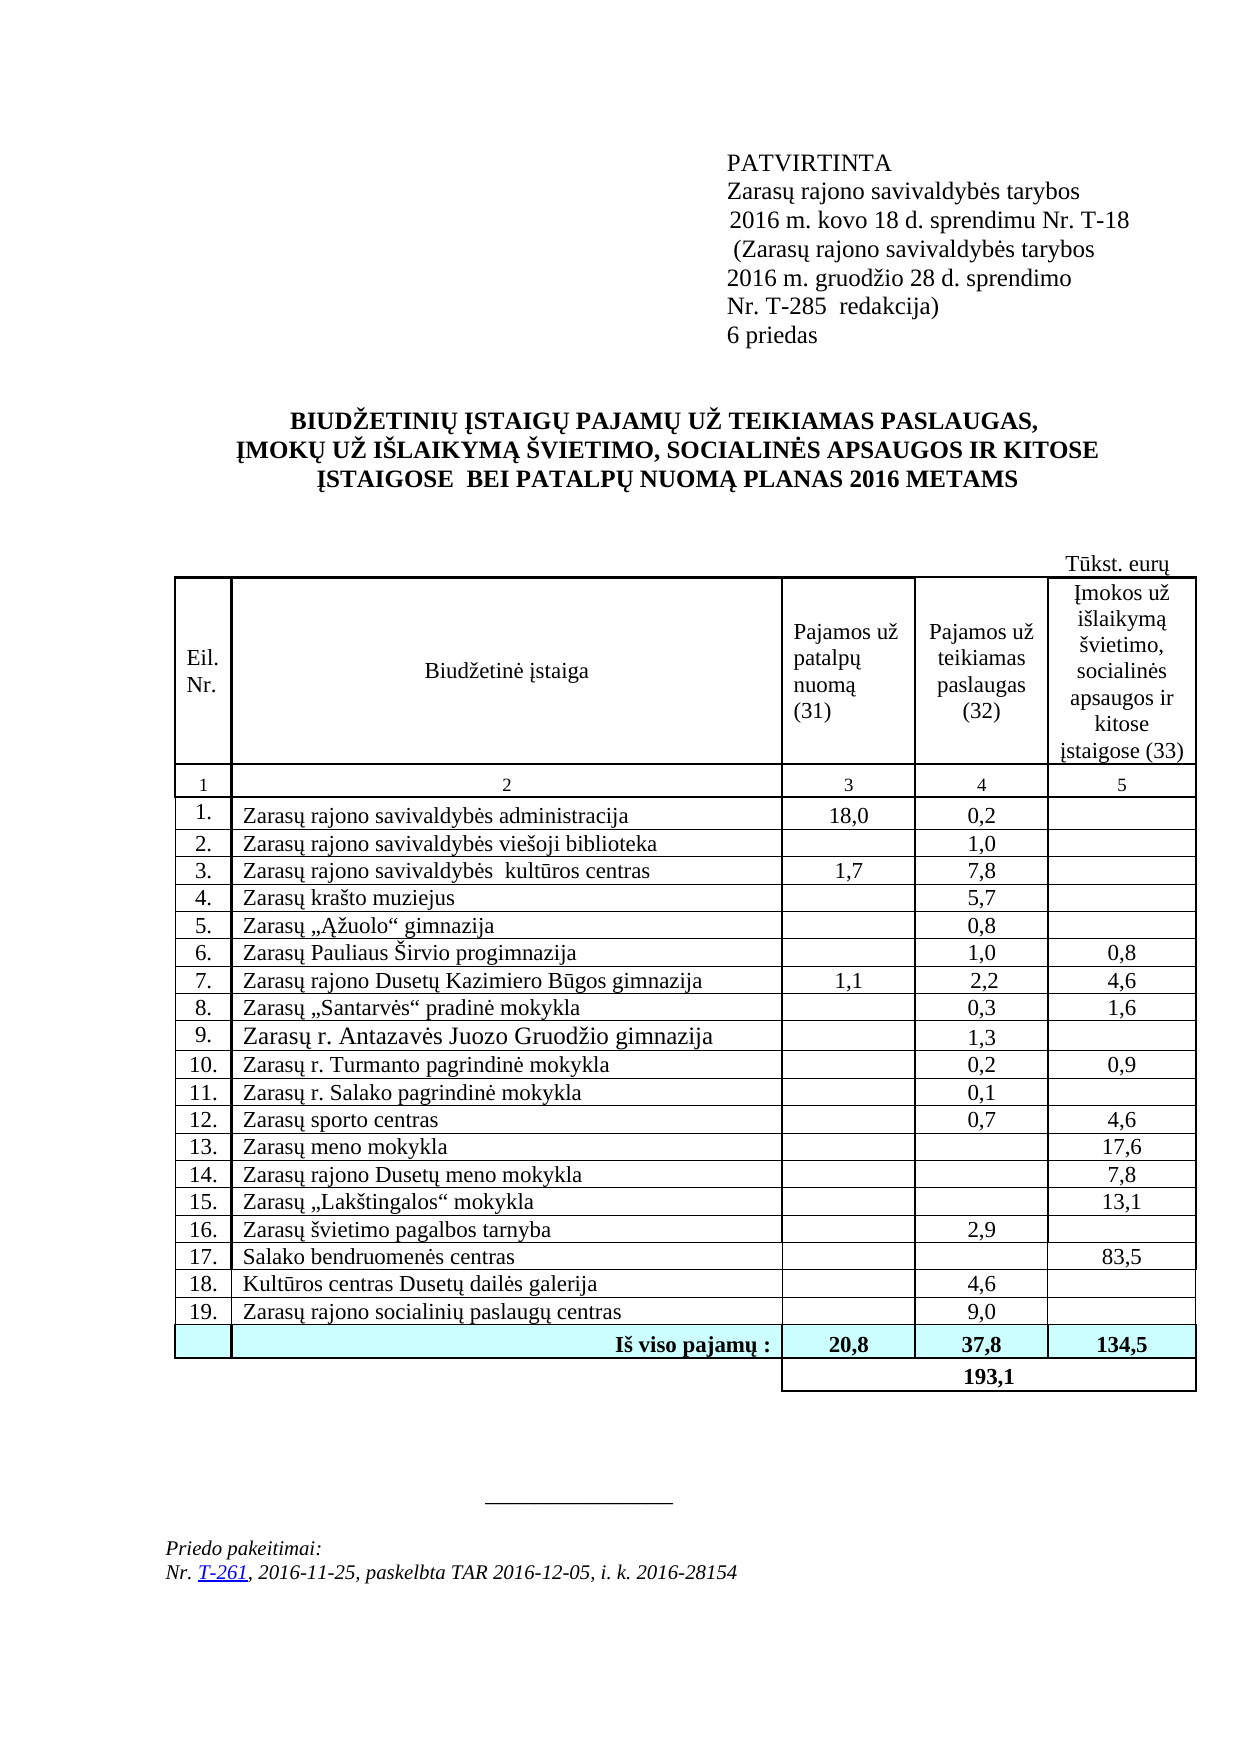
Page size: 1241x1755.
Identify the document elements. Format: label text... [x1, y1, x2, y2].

table_cell [783, 1188, 914, 1214]
table_header Pajamos už teikiamas paslaugas (32) [916, 578, 1047, 763]
table_cell [231, 1359, 781, 1390]
table_cell [916, 1134, 1047, 1160]
text Nr. T-285 redakcija) [559, 291, 1169, 320]
table_cell 5. [176, 912, 230, 938]
text ĮMOKŲ UŽ IŠLAIKYMĄ ŠVIETIMO, SOCIALINĖS APSAUGOS IR KITOSE ĮSTAIGOSE BEI PATALPŲ NUOMĄ PLANAS 2016 METAMS [165, 435, 1169, 493]
table_cell [176, 1325, 230, 1357]
table_cell 83,5 [1048, 1243, 1195, 1269]
table_cell 134,5 [1049, 1325, 1195, 1357]
table_cell [916, 1243, 1047, 1269]
table_cell 13,1 [1049, 1188, 1195, 1214]
table_cell [1049, 885, 1195, 911]
table_cell 12. [176, 1106, 230, 1132]
table_cell 2,2 [916, 967, 1047, 993]
table_cell 0,2 [916, 798, 1047, 829]
table_cell [1049, 1079, 1195, 1105]
table_cell [916, 1161, 1047, 1187]
table_cell 5,7 [916, 885, 1047, 911]
table_cell 1,3 [916, 1021, 1047, 1050]
table_cell 15. [176, 1188, 230, 1214]
table_cell [783, 1134, 914, 1160]
table_cell 13. [176, 1134, 230, 1160]
table_cell Zarasų rajono Dusetų Kazimiero Būgos gimnazija [233, 967, 781, 993]
table_cell 1,1 [783, 967, 914, 993]
table_cell Zarasų „Santarvės“ pradinė mokykla [233, 994, 781, 1020]
table_cell 18,0 [783, 798, 914, 829]
table_cell 11. [176, 1079, 230, 1105]
table_cell 18. [176, 1270, 231, 1297]
table_cell 0,7 [916, 1106, 1047, 1132]
table_cell 7,8 [1049, 1161, 1195, 1187]
text _______________ [0, 1478, 1169, 1507]
table_cell [783, 1216, 914, 1242]
text Tūkst. eurų [165, 550, 1169, 576]
table_cell Kultūros centras Dusetų dailės galerija [232, 1270, 782, 1297]
table_cell [783, 1051, 914, 1078]
table_cell [1049, 912, 1195, 938]
table_cell [916, 1188, 1047, 1214]
table_cell [783, 1021, 914, 1050]
text PATVIRTINTA [727, 148, 1169, 176]
text Nr. T-261, 2016-11-25, paskelbta TAR 2016-12-05, i. k. 2016-28154 [165, 1560, 1169, 1584]
text (Zarasų rajono savivaldybės tarybos [559, 234, 1169, 263]
table_cell 8. [176, 994, 230, 1020]
table_cell 3 [783, 765, 914, 796]
table_cell [783, 912, 914, 938]
table_cell 7. [176, 967, 230, 993]
table_cell 1,0 [916, 830, 1047, 856]
table_cell 9,0 [916, 1298, 1047, 1324]
table_cell [175, 1359, 231, 1390]
table_cell 6. [176, 939, 230, 966]
text 2016 m. kovo 18 d. sprendimu Nr. T-18 [697, 205, 1169, 234]
table_cell 4 [916, 765, 1047, 796]
table_cell 1,6 [1049, 994, 1195, 1020]
table_header Biudžetinė įstaiga [233, 579, 781, 763]
table_cell [1049, 830, 1195, 856]
table_cell Zarasų r. Salako pagrindinė mokykla [233, 1079, 781, 1105]
table_cell Zarasų rajono Dusetų meno mokykla [233, 1161, 781, 1187]
table_cell 4,6 [1049, 1106, 1195, 1132]
table_cell 5 [1049, 765, 1195, 796]
table_header Įmokos už išlaikymą švietimo, socialinės apsaugos ir kitose įstaigose (33) [1049, 579, 1195, 763]
table_cell Zarasų krašto muziejus [233, 885, 781, 911]
table_cell Zarasų r. Antazavės Juozo Gruodžio gimnazija [233, 1021, 781, 1050]
table_cell [1049, 857, 1195, 883]
table_cell 10. [176, 1051, 230, 1078]
table_header Pajamos už patalpų nuomą (31) [783, 579, 914, 763]
table_cell [783, 1106, 914, 1132]
table_cell 14. [176, 1161, 230, 1187]
text 6 priedas [559, 320, 1169, 349]
table_cell [783, 939, 914, 966]
table_cell Zarasų rajono savivaldybės viešoji biblioteka [233, 830, 781, 856]
table_cell 20,8 [783, 1325, 914, 1357]
table_cell [1049, 1216, 1195, 1242]
table_cell 0,2 [916, 1051, 1047, 1078]
table_cell Zarasų „Ąžuolo“ gimnazija [233, 912, 781, 938]
table_cell Zarasų r. Turmanto pagrindinė mokykla [233, 1051, 781, 1078]
table_cell Zarasų rajono savivaldybės kultūros centras [233, 857, 781, 883]
table_header Eil. Nr. [176, 579, 230, 763]
table_cell 1 [176, 765, 230, 796]
table_cell Zarasų rajono savivaldybės administracija [233, 798, 781, 829]
table_cell 7,8 [916, 857, 1047, 883]
table_cell 37,8 [916, 1325, 1047, 1357]
table_cell [783, 1270, 914, 1297]
table_cell Salako bendruomenės centras [233, 1243, 782, 1269]
table_cell Zarasų „Lakštingalos“ mokykla [233, 1188, 781, 1214]
table_cell 4. [176, 885, 230, 911]
table_cell 0,3 [916, 994, 1047, 1020]
table_cell 17. [176, 1243, 230, 1269]
table_cell [1048, 1298, 1195, 1324]
table_cell 0,1 [916, 1079, 1047, 1105]
table_cell Zarasų švietimo pagalbos tarnyba [233, 1216, 781, 1242]
table_cell [1048, 1270, 1195, 1297]
table_cell Zarasų rajono socialinių paslaugų centras [232, 1298, 782, 1324]
table_cell [783, 994, 914, 1020]
table_cell 1. [176, 798, 230, 829]
table_cell 2,9 [916, 1216, 1047, 1242]
table_cell 2. [176, 830, 230, 856]
text Zarasų rajono savivaldybės tarybos [559, 176, 1169, 205]
text Priedo pakeitimai: [165, 1536, 1169, 1560]
table_cell 4,6 [916, 1270, 1047, 1297]
table_cell 1,0 [916, 939, 1047, 966]
table_cell [783, 830, 914, 856]
table_cell 9. [176, 1021, 230, 1050]
table_cell Iš viso pajamų : [233, 1325, 781, 1357]
table_cell 19. [176, 1298, 231, 1324]
table_cell [783, 1298, 914, 1324]
table_cell [783, 1079, 914, 1105]
table_cell 17,6 [1049, 1134, 1195, 1160]
table_cell Zarasų sporto centras [233, 1106, 781, 1132]
text BIUDŽETINIŲ ĮSTAIGŲ PAJAMŲ UŽ TEIKIAMAS PASLAUGAS, [165, 406, 1169, 435]
table_cell 2 [233, 765, 781, 796]
table_cell [783, 1161, 914, 1187]
table_cell Zarasų Pauliaus Širvio progimnazija [233, 939, 781, 966]
table_cell 16. [176, 1216, 230, 1242]
table_cell [783, 1243, 914, 1269]
table_cell 1,7 [783, 857, 914, 883]
table_cell 0,9 [1049, 1051, 1195, 1078]
table_cell [1049, 798, 1195, 829]
table_cell Zarasų meno mokykla [233, 1134, 781, 1160]
table_cell [1049, 1021, 1195, 1050]
table_cell 4,6 [1049, 967, 1195, 993]
table_cell [783, 885, 914, 911]
table_cell 0,8 [916, 912, 1047, 938]
text 2016 m. gruodžio 28 d. sprendimo [559, 263, 1169, 291]
table_cell 3. [176, 857, 230, 883]
table_cell 0,8 [1049, 939, 1195, 966]
table_cell 193,1 [783, 1359, 1195, 1390]
